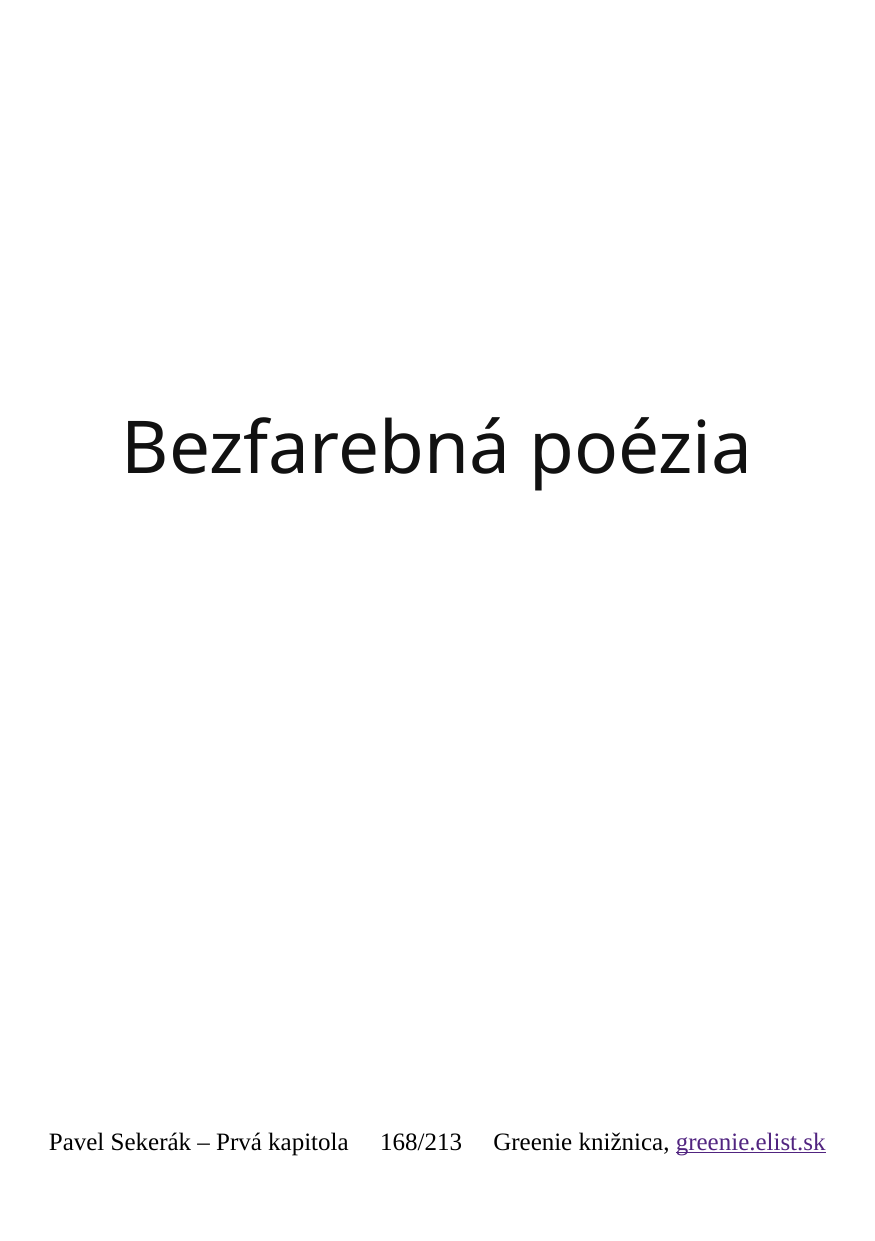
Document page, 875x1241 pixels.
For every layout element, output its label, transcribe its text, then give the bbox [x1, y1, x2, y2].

subtitle Bezfarebná poézia [41, 396, 833, 495]
